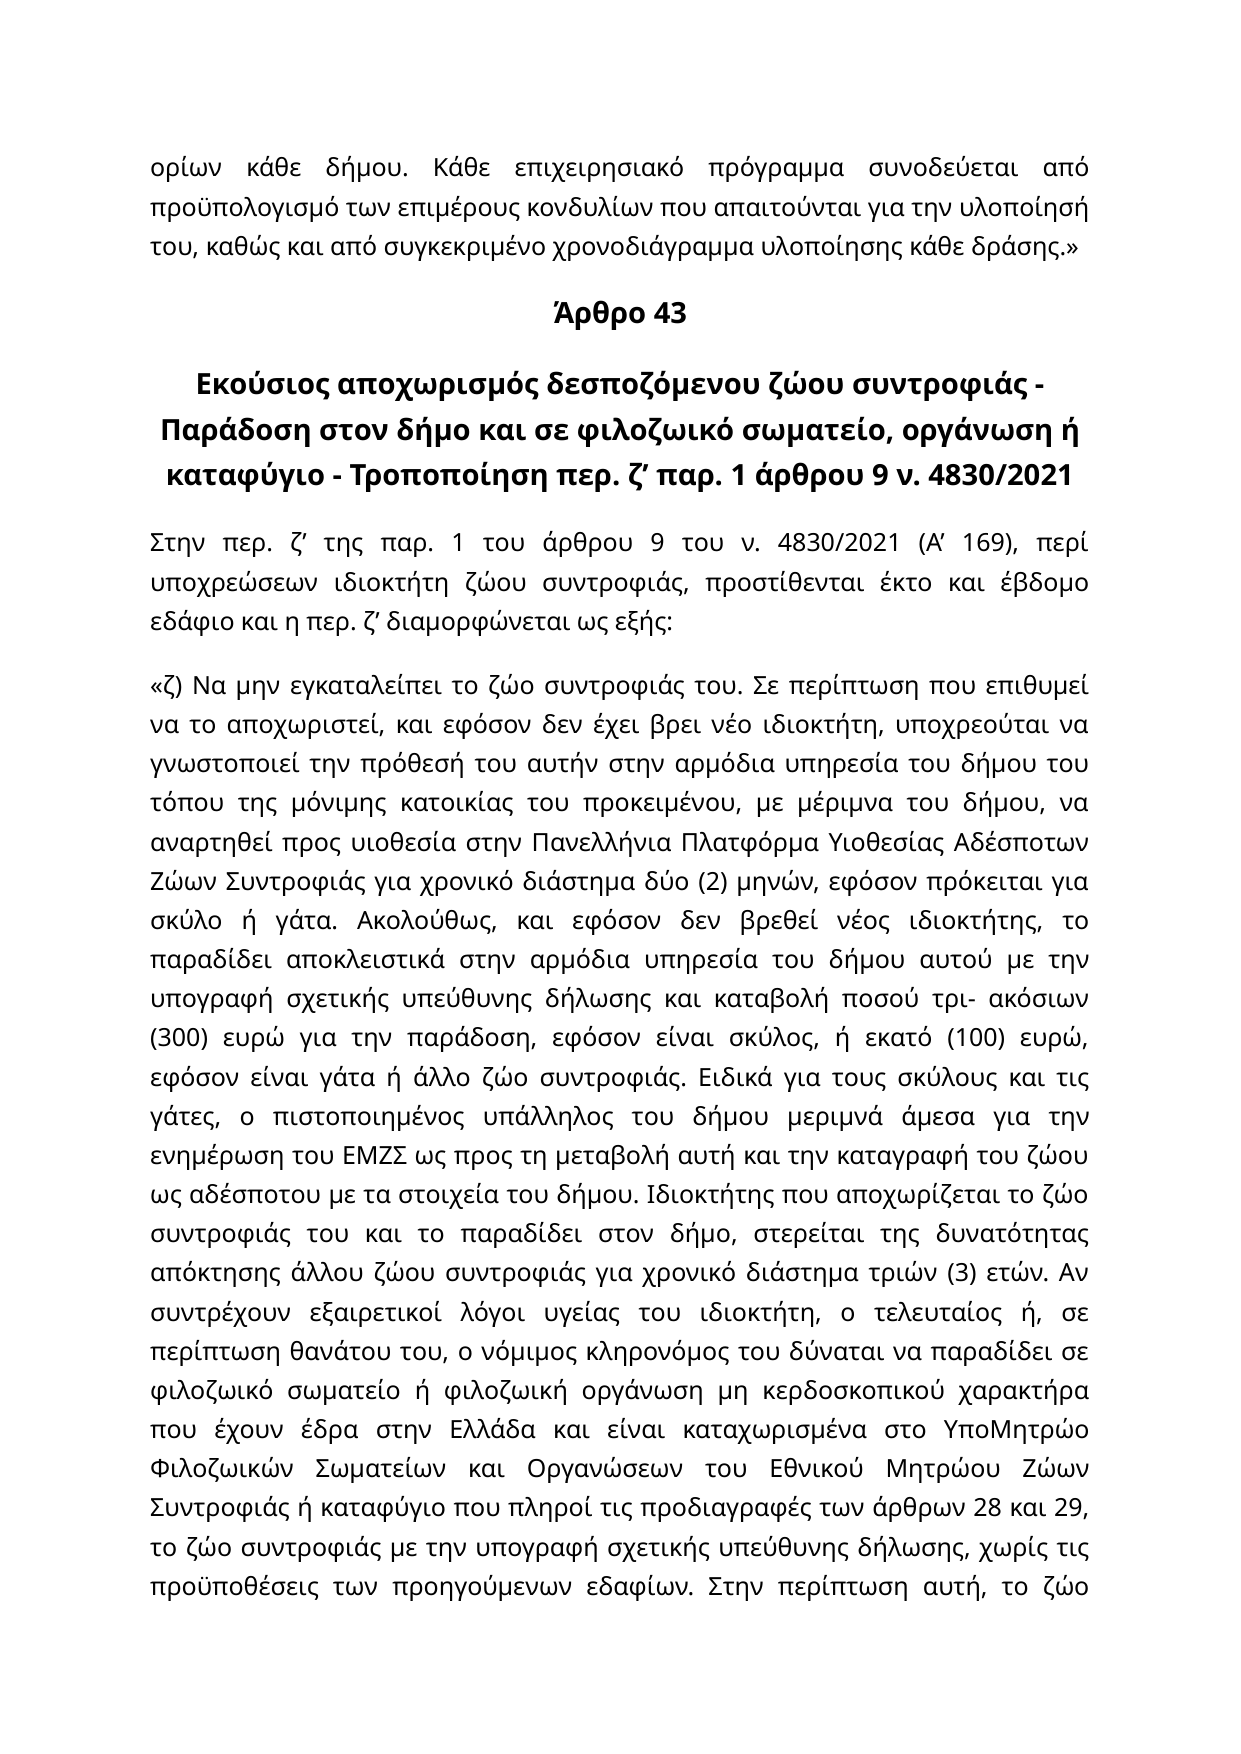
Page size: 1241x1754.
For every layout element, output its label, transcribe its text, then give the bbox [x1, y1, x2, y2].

text Στην περ. ζ’ της παρ. 1 του άρθρου 9 του ν. 4830/2021 (Α’ 169), περί υποχρεώσεων ιδιοκτήτη ζώου συντροφιάς, προστίθενται έκτο και έβδομο εδάφιο και η περ. ζ’ διαμορφώνεται ως εξής: [150, 525, 1090, 637]
subtitle Άρθρο 43 [150, 292, 1090, 332]
subtitle Εκούσιος αποχωρισμός δεσποζόμενου ζώου συντροφιάς - Παράδοση στον δήμο και σε φιλοζωικό σωματείο, οργάνωση ή καταφύγιο - Τροποποίηση περ. ζ’ παρ. 1 άρθρου 9 ν. 4830/2021 [150, 363, 1090, 494]
text ορίων κάθε δήμου. Κάθε επιχειρησιακό πρόγραμμα συνοδεύεται από προϋπολογισμό των επιμέρους κονδυλίων που απαιτούνται για την υλοποίησή του, καθώς και από συγκεκριμένο χρονοδιάγραμμα υλοποίησης κάθε δράσης.» [150, 150, 1090, 262]
text «ζ) Να μην εγκαταλείπει το ζώο συντροφιάς του. Σε περίπτωση που επιθυμεί να το αποχωριστεί, και εφόσον δεν έχει βρει νέο ιδιοκτήτη, υποχρεούται να γνωστοποιεί την πρόθεσή του αυτήν στην αρμόδια υπηρεσία του δήμου του τόπου της μόνιμης κατοικίας του προκειμένου, με μέριμνα του δήμου, να αναρτηθεί προς υιοθεσία στην Πανελλήνια Πλατφόρμα Υιοθεσίας Αδέσποτων Ζώων Συντροφιάς για χρονικό διάστημα δύο (2) μηνών, εφόσον πρόκειται για σκύλο ή γάτα. Ακολούθως, και εφόσον δεν βρεθεί νέος ιδιοκτήτης, το παραδίδει αποκλειστικά στην αρμόδια υπηρεσία του δήμου αυτού με την υπογραφή σχετικής υπεύθυνης δήλωσης και καταβολή ποσού τρι- ακόσιων (300) ευρώ για την παράδοση, εφόσον είναι σκύλος, ή εκατό (100) ευρώ, εφόσον είναι γάτα ή άλλο ζώο συντροφιάς. Ειδικά για τους σκύλους και τις γάτες, ο πιστοποιημένος υπάλληλος του δήμου μεριμνά άμεσα για την ενημέρωση του ΕΜΖΣ ως προς τη μεταβολή αυτή και την καταγραφή του ζώου ως αδέσποτου με τα στοιχεία του δήμου. Ιδιοκτήτης που αποχωρίζεται το ζώο συντροφιάς του και το παραδίδει στον δήμο, στερείται της δυνατότητας απόκτησης άλλου ζώου συντροφιάς για χρονικό διάστημα τριών (3) ετών. Αν συντρέχουν εξαιρετικοί λόγοι υγείας του ιδιοκτήτη, ο τελευταίος ή, σε περίπτωση θανάτου του, ο νόμιμος κληρονόμος του δύναται να παραδίδει σε φιλοζωικό σωματείο ή φιλοζωική οργάνωση μη κερδοσκοπικού χαρακτήρα που έχουν έδρα στην Ελλάδα και είναι καταχωρισμένα στο ΥποΜητρώο Φιλοζωικών Σωματείων και Οργανώσεων του Εθνικού Μητρώου Ζώων Συντροφιάς ή καταφύγιο που πληροί τις προδιαγραφές των άρθρων 28 και 29, το ζώο συντροφιάς με την υπογραφή σχετικής υπεύθυνης δήλωσης, χωρίς τις προϋποθέσεις των προηγούμενων εδαφίων. Στην περίπτωση αυτή, το ζώο [150, 667, 1090, 1602]
